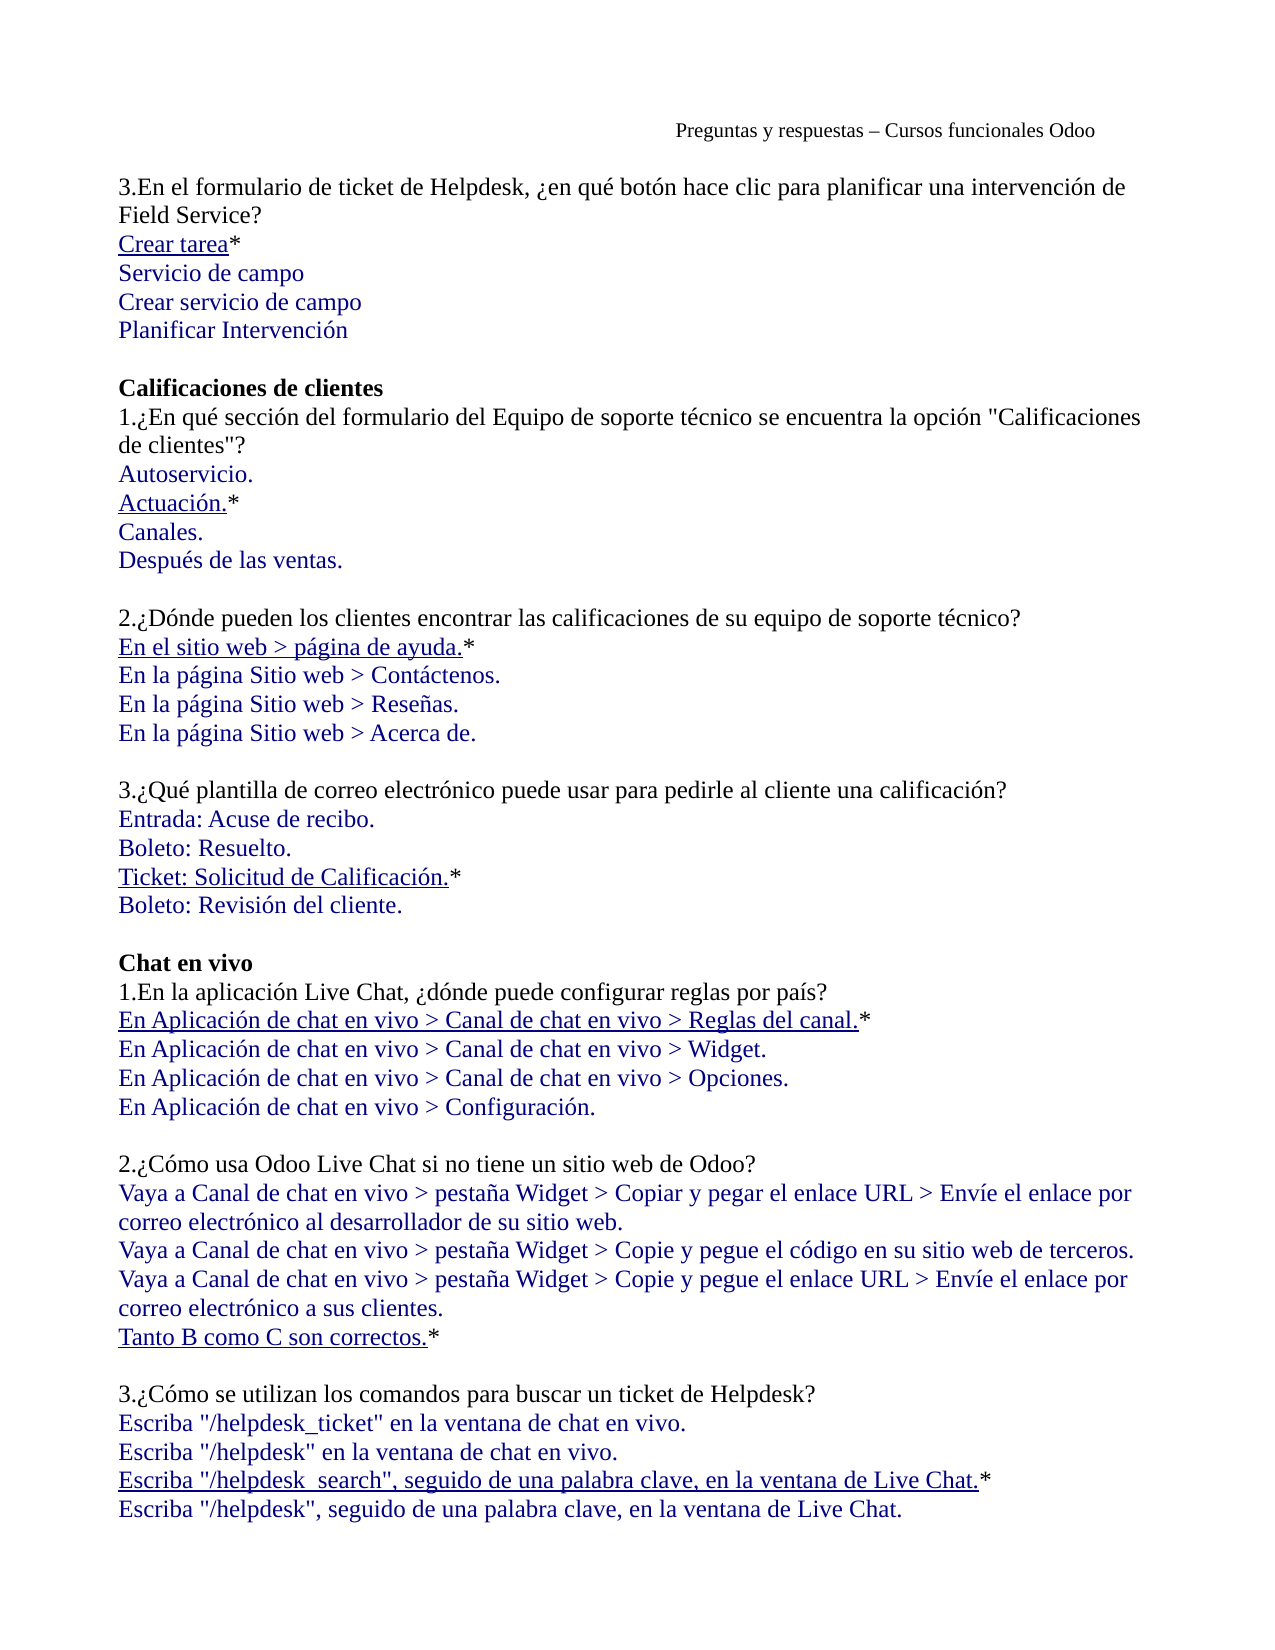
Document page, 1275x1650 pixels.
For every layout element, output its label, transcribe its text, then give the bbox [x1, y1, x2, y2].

text Vaya a Canal de chat en vivo > pestaña Widget > Copiar y pegar el enlace URL > Envíe el enlace por correo electrónico al desarrollador de su sitio web. [118, 1178, 1157, 1235]
text En el sitio web > página de ayuda.* [118, 632, 1157, 660]
text Actuación.* [118, 488, 1157, 517]
text Boleto: Revisión del cliente. [118, 890, 1157, 919]
text 3.En el formulario de ticket de Helpdesk, ¿en qué botón hace clic para planificar una intervención de Field Service? [118, 172, 1157, 229]
text Servicio de campo [118, 258, 1157, 287]
text 3.¿Qué plantilla de correo electrónico puede usar para pedirle al cliente una calificación? [118, 775, 1157, 804]
text En Aplicación de chat en vivo > Configuración. [118, 1092, 1157, 1120]
text Después de las ventas. [118, 545, 1157, 574]
text En la página Sitio web > Acerca de. [118, 718, 1157, 747]
text 1.En la aplicación Live Chat, ¿dónde puede configurar reglas por país? [118, 977, 1157, 1005]
text Autoservicio. [118, 459, 1157, 488]
text En la página Sitio web > Contáctenos. [118, 660, 1157, 689]
text 2.¿Cómo usa Odoo Live Chat si no tiene un sitio web de Odoo? [118, 1149, 1157, 1178]
text Boleto: Resuelto. [118, 833, 1157, 862]
text En Aplicación de chat en vivo > Canal de chat en vivo > Opciones. [118, 1063, 1157, 1092]
text Vaya a Canal de chat en vivo > pestaña Widget > Copie y pegue el enlace URL > Envíe el enlace por correo electrónico a sus clientes. [118, 1264, 1157, 1322]
text Tanto B como C son correctos.* [118, 1322, 1157, 1350]
text Chat en vivo [118, 948, 1157, 977]
text Entrada: Acuse de recibo. [118, 804, 1157, 833]
text Calificaciones de clientes [118, 373, 1157, 402]
text Ticket: Solicitud de Calificación.* [118, 862, 1157, 890]
text Crear tarea* [118, 229, 1157, 258]
text En Aplicación de chat en vivo > Canal de chat en vivo > Widget. [118, 1034, 1157, 1063]
text En la página Sitio web > Reseñas. [118, 689, 1157, 718]
text 3.¿Cómo se utilizan los comandos para buscar un ticket de Helpdesk? [118, 1379, 1157, 1408]
text Crear servicio de campo [118, 287, 1157, 315]
text 1.¿En qué sección del formulario del Equipo de soporte técnico se encuentra la opción "Calificaciones de clientes"? [118, 402, 1157, 459]
text Vaya a Canal de chat en vivo > pestaña Widget > Copie y pegue el código en su sitio web de terceros. [118, 1235, 1157, 1264]
text Escriba "/helpdesk_search", seguido de una palabra clave, en la ventana de Live Chat.* [118, 1465, 1157, 1494]
text Canales. [118, 517, 1157, 545]
text 2.¿Dónde pueden los clientes encontrar las calificaciones de su equipo de soporte técnico? [118, 603, 1157, 632]
text En Aplicación de chat en vivo > Canal de chat en vivo > Reglas del canal.* [118, 1005, 1157, 1034]
text Planificar Intervención [118, 315, 1157, 344]
text Escriba "/helpdesk_ticket" en la ventana de chat en vivo. [118, 1408, 1157, 1437]
text Escriba "/helpdesk", seguido de una palabra clave, en la ventana de Live Chat. [118, 1494, 1157, 1523]
text Escriba "/helpdesk" en la ventana de chat en vivo. [118, 1437, 1157, 1465]
